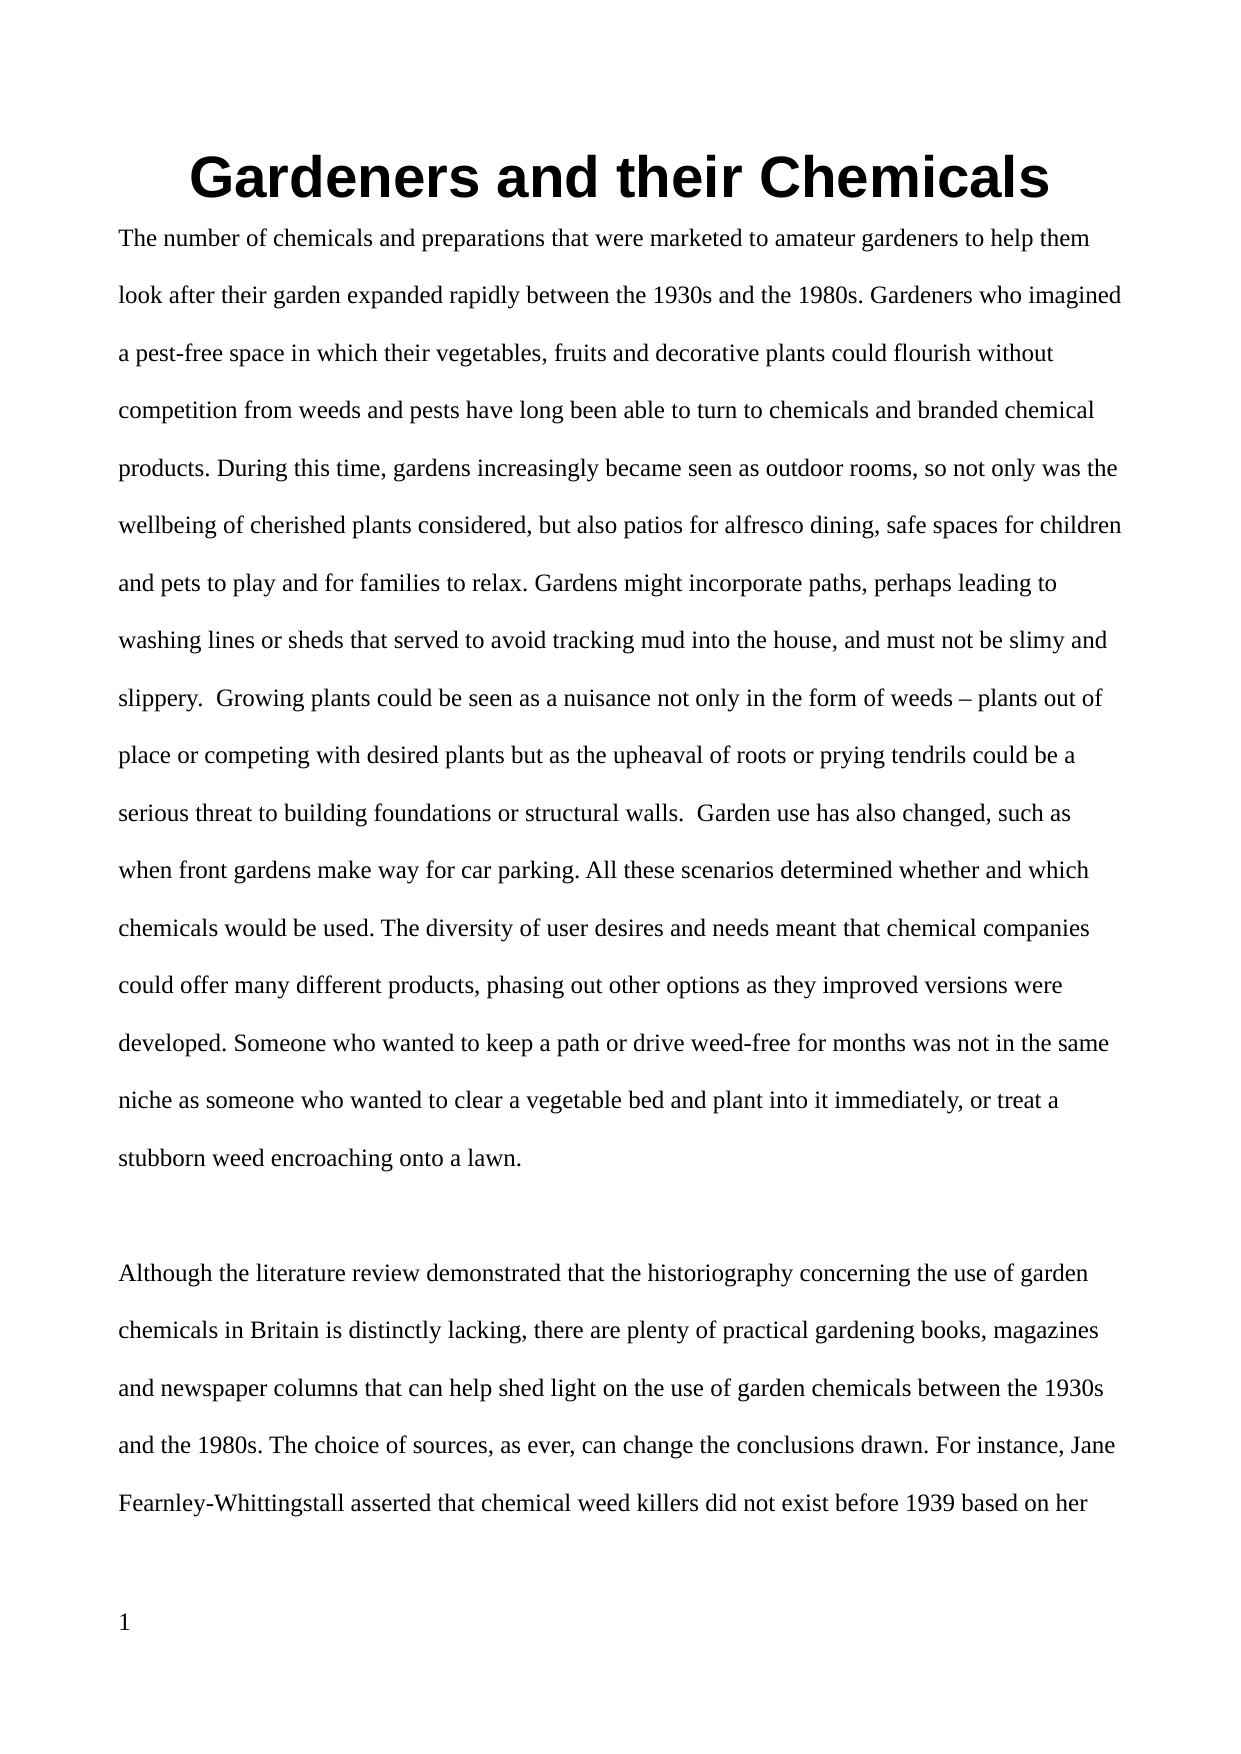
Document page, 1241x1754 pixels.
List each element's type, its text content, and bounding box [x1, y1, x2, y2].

text Although the literature review demonstrated that the historiography concerning the use of garden chemicals in Britain is distinctly lacking, there are plenty of practical gardening books, magazines and newspaper columns that can help shed light on the use of garden chemicals between the 1930s and the 1980s. The choice of sources, as ever, can change the conclusions drawn. For instance, Jane Fearnley-Whittingstall asserted that chemical weed killers did not exist before 1939 based on her [118, 1258, 1122, 1516]
title Gardeners and their Chemicals [118, 143, 1122, 210]
text The number of chemicals and preparations that were marketed to amateur gardeners to help them look after their garden expanded rapidly between the 1930s and the 1980s. Gardeners who imagined a pest-free space in which their vegetables, fruits and decorative plants could flourish without competition from weeds and pests have long been able to turn to chemicals and branded chemical products. During this time, gardens increasingly became seen as outdoor rooms, so not only was the wellbeing of cherished plants considered, but also patios for alfresco dining, safe spaces for children and pets to play and for families to relax. Gardens might incorporate paths, perhaps leading to washing lines or sheds that served to avoid tracking mud into the house, and must not be slimy and slippery. Growing plants could be seen as a nuisance not only in the form of weeds – plants out of place or competing with desired plants but as the upheaval of roots or prying tendrils could be a serious threat to building foundations or structural walls. Garden use has also changed, such as when front gardens make way for car parking. All these scenarios determined whether and which chemicals would be used. The diversity of user desires and needs meant that chemical companies could offer many different products, phasing out other options as they improved versions were developed. Someone who wanted to keep a path or drive weed-free for months was not in the same niche as someone who wanted to clear a vegetable bed and plant into it immediately, or treat a stubborn weed encroaching onto a lawn. [118, 223, 1122, 1171]
